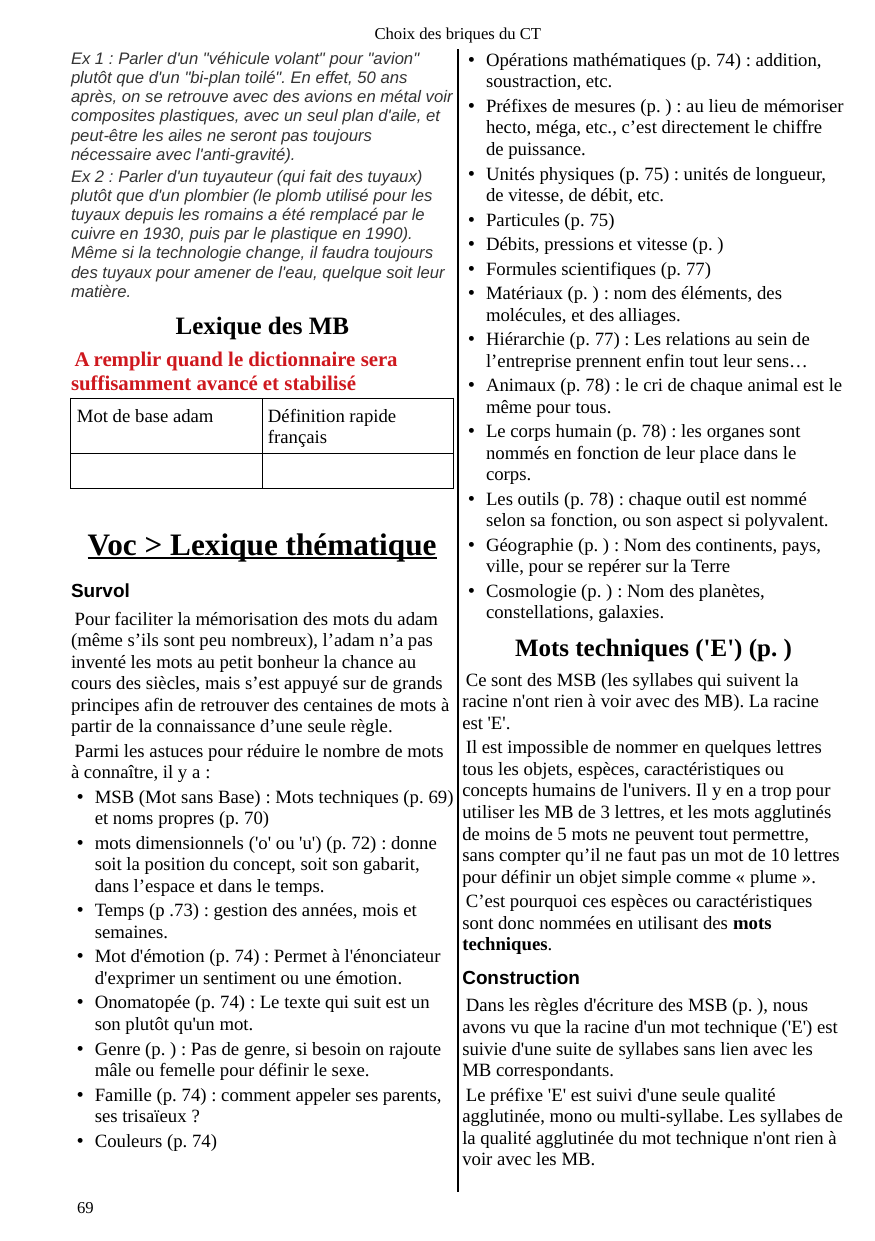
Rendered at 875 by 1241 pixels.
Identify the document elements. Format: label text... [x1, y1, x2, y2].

text Ce sont des MSB (les syllabes qui suivent la racine n'ont rien à voir avec des MB). La racine est 'E'. [462, 669, 844, 733]
text Il est impossible de nommer en quelques lettres tous les objets, espèces, caractéristiques ou concepts humains de l'univers. Il y en a trop pour utiliser les MB de 3 lettres, et les mots agglutinés de moins de 5 mots ne peuvent tout permettre, sans compter qu’il ne faut pas un mot de 10 lettres pour définir un objet simple comme « plume ». [462, 736, 844, 887]
list Couleurs (p. 73) [77, 1129, 453, 1151]
list Unités physiques (p. 74) : unités de longueur, de vitesse, de débit, etc. [468, 162, 844, 206]
subtitle Survol [71, 580, 453, 601]
text Ex 1 : Parler d'un "véhicule volant" pour "avion" plutôt que d'un "bi-plan toilé". En effet, 50 ans après, on se retrouve avec des avions en métal voir composites plastiques, avec un seul plan d'aile, et peut-être les ailes ne seront pas toujours nécessaire avec l'anti-gravité). [71, 49, 453, 164]
subtitle Mots techniques ('E') (p. ) [462, 633, 844, 662]
list Animaux (p. 77) : le cri de chaque animal est le même pour tous. [468, 374, 844, 417]
list Hiérarchie (p. 77) : Les relations au sein de l’entreprise prennent enfin tout leur sens… [468, 328, 844, 371]
list Onomatopée (p. 73) : Le texte qui suit est un son plutôt qu'un mot. [77, 991, 453, 1034]
text A remplir quand le dictionnaire sera suffisamment avancé et stabilisé [71, 347, 453, 395]
list Matériaux (p. ) : nom des éléments, des molécules, et des alliages. [468, 282, 844, 325]
table_header Définition rapide français [263, 399, 453, 453]
list Opérations mathématiques (p. 73) : addition, soustraction, etc. [468, 49, 844, 92]
list Débits, pressions et vitesse (p. ) [468, 233, 844, 254]
list Les outils (p. 77) : chaque outil est nommé selon sa fonction, ou son aspect si polyvalent. [468, 488, 844, 531]
list Genre (p. ) : Pas de genre, si besoin on rajoute mâle ou femelle pour définir le sexe. [77, 1037, 453, 1081]
text Pour faciliter la mémorisation des mots du adam (même s’ils sont peu nombreux), l’adam n’a pas inventé les mots au petit bonheur la chance au cours des siècles, mais s’est appuyé sur de grands principes afin de retrouver des centaines de mots à partir de la connaissance d’une seule règle. [71, 607, 453, 737]
text Le préfixe 'E' est suivi d'une seule qualité agglutinée, mono ou multi-syllabe. Les syllabes de la qualité agglutinée du mot technique n'ont rien à voir avec les MB. [462, 1083, 844, 1170]
table_cell [71, 454, 262, 487]
table_cell [263, 454, 453, 487]
list Formules scientifiques (p. 76) [468, 257, 844, 279]
list MSB (Mot sans Base) : Mots techniques (p. 69) et noms propres (p. 70) [77, 786, 453, 829]
list mots dimensionnels ('o' ou 'u') (p. 71) : donne soit la position du concept, soit son gabarit, dans l’espace et dans le temps. [77, 832, 453, 896]
table_header Mot de base adam [71, 399, 262, 453]
list Préfixes de mesures (p. ) : au lieu de mémoriser hecto, méga, etc., c’est directement le chiffre de puissance. [468, 95, 844, 159]
text Dans les règles d'écriture des MSB (p. ), nous avons vu que la racine d'un mot technique ('E') est suivie d'une suite de syllabes sans lien avec les MB correspondants. [462, 994, 844, 1081]
subtitle Lexique des MB [71, 311, 453, 340]
list Particules (p. 75) [468, 208, 844, 230]
list Famille (p. 73) : comment appeler ses parents, ses trisaïeux ? [77, 1083, 453, 1127]
text Parmi les astuces pour réduire le nombre de mots à connaître, il y a : [71, 740, 453, 783]
text C’est pourquoi ces espèces ou caractéristiques sont donc nommées en utilisant des mots techniques. [462, 890, 844, 955]
list Le corps humain (p. 77) : les organes sont nommés en fonction de leur place dans le corps. [468, 420, 844, 485]
text Ex 2 : Parler d'un tuyauteur (qui fait des tuyaux) plutôt que d'un plombier (le plomb utilisé pour les tuyaux depuis les romains a été remplacé par le cuivre en 1930, puis par le plastique en 1990). Même si la technologie change, il faudra toujours des tuyaux pour amener de l'eau, quelque soit leur matière. [71, 167, 453, 301]
subtitle Voc > Lexique thématique [71, 526, 453, 562]
subtitle Construction [462, 967, 844, 988]
list Temps (p .72) : gestion des années, mois et semaines. [77, 899, 453, 942]
list Géographie (p. ) : Nom des continents, pays, ville, pour se repérer sur la Terre [468, 534, 844, 577]
list Mot d'émotion (p. 73) : Permet à l'énonciateur d'exprimer un sentiment ou une émotion. [77, 945, 453, 988]
list Cosmologie (p. ) : Nom des planètes, constellations, galaxies. [468, 580, 844, 623]
